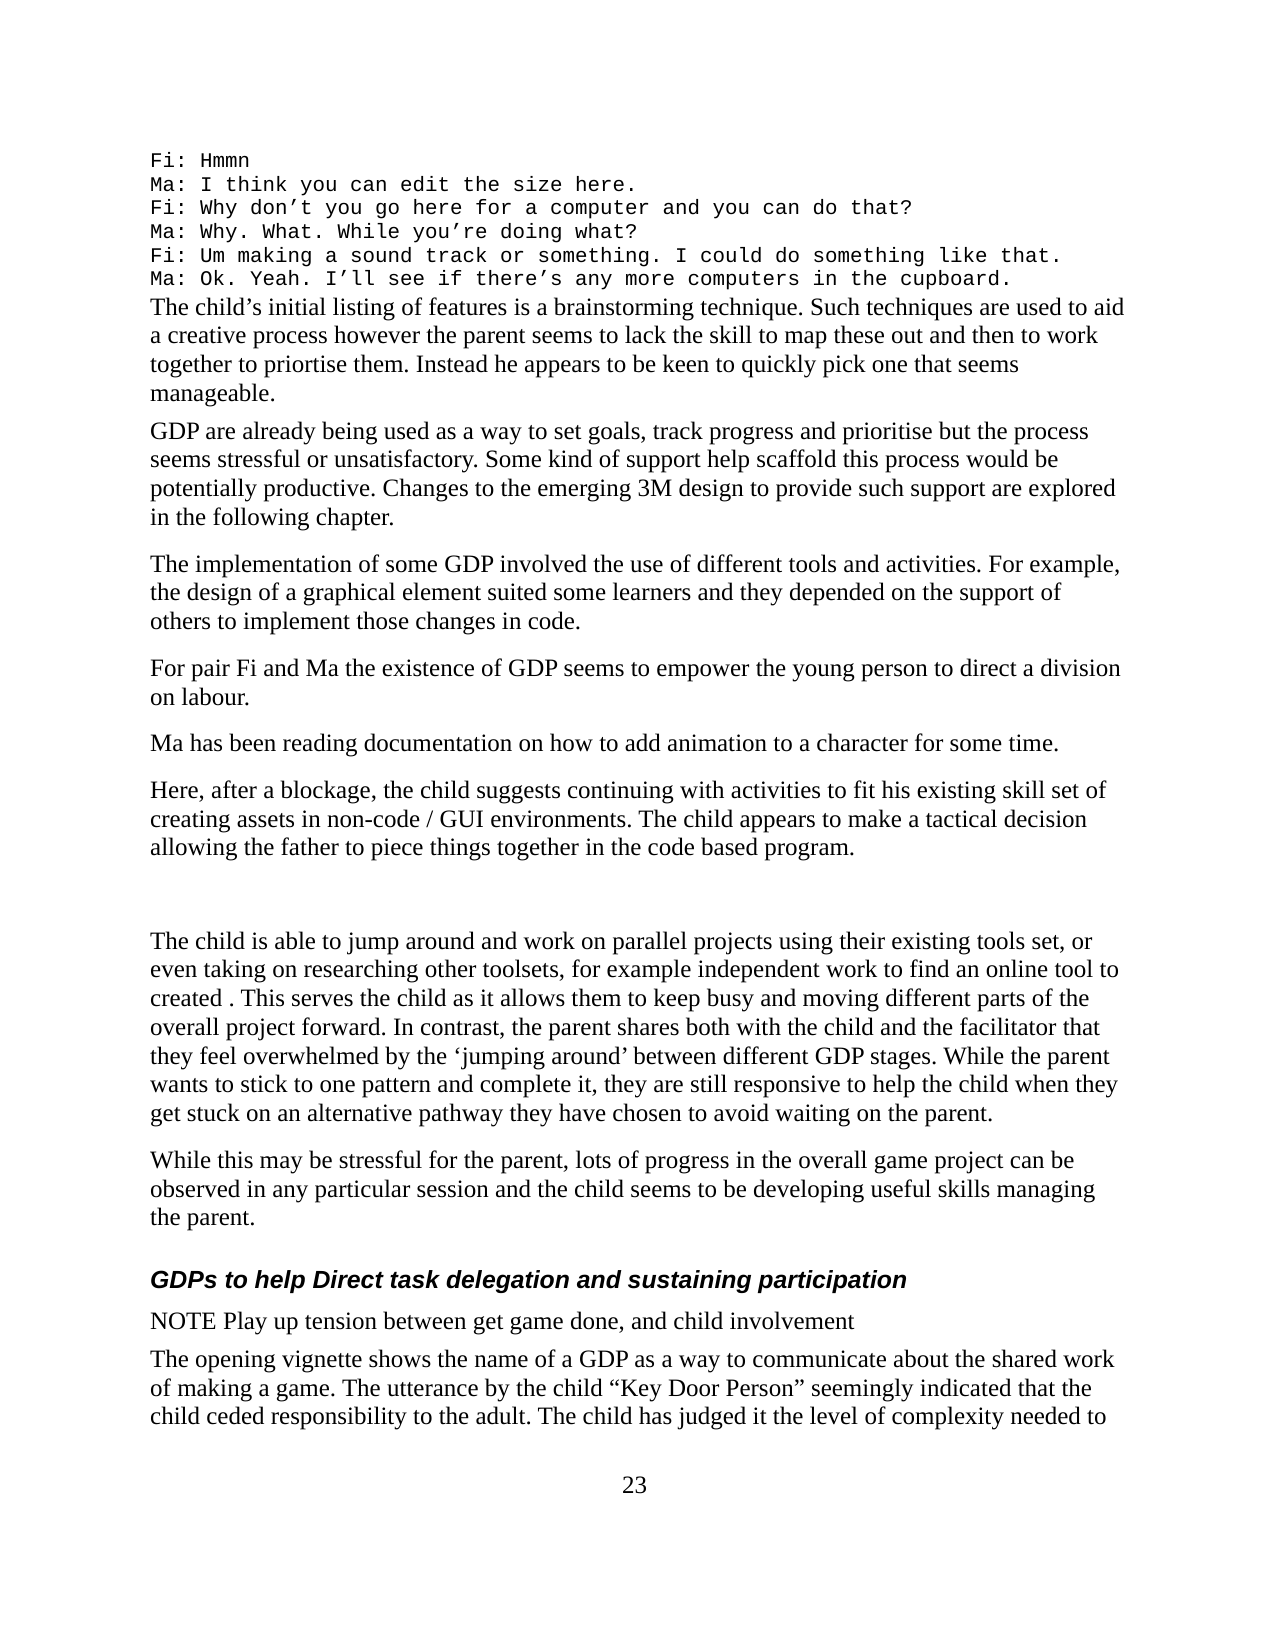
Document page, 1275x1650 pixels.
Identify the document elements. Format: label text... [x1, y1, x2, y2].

text Fi: Um making a sound track or something. I could do something like that. [150, 244, 1125, 268]
text GDP are already being used as a way to set goals, track progress and prioritise but the process seems stressful or unsatisfactory. Some kind of support help scaffold this process would be potentially productive. Changes to the emerging 3M design to provide such support are explored in the following chapter. [150, 416, 1125, 531]
text The child’s initial listing of features is a brainstorming technique. Such techniques are used to aid a creative process however the parent seems to lack the skill to map these out and then to work together to priortise them. Instead he appears to be keen to quickly pick one that seems manageable. [150, 292, 1125, 407]
text Ma: Ok. Yeah. I’ll see if there’s any more computers in the cupboard. [150, 268, 1125, 292]
text For pair Fi and Ma the existence of GDP seems to empower the young person to direct a division on labour. [150, 653, 1125, 710]
text Ma has been reading documentation on how to add animation to a character for some time. [150, 728, 1125, 757]
subtitle GDPs to help Direct task delegation and sustaining participation [150, 1265, 1125, 1294]
text The child is able to jump around and work on parallel projects using their existing tools set, or even taking on researching other toolsets, for example independent work to find an online tool to created . This serves the child as it allows them to keep busy and moving different parts of the overall project forward. In contrast, the parent shares both with the child and the facilitator that they feel overwhelmed by the ‘jumping around’ between different GDP stages. While the parent wants to stick to one pattern and complete it, they are still responsive to help the child when they get stuck on an alternative pathway they have chosen to avoid waiting on the parent. [150, 926, 1125, 1127]
text While this may be stressful for the parent, lots of progress in the overall game project can be observed in any particular session and the child seems to be developing useful skills managing the parent. [150, 1145, 1125, 1231]
text Fi: Why don’t you go here for a computer and you can do that? [150, 197, 1125, 221]
text Here, after a blockage, the child suggests continuing with activities to fit his existing skill set of creating assets in non-code / GUI environments. The child appears to make a tactical decision allowing the father to piece things together in the code based program. [150, 775, 1125, 861]
text Ma: I think you can edit the size here. [150, 174, 1125, 197]
text The opening vignette shows the name of a GDP as a way to communicate about the shared work of making a game. The utterance by the child “Key Door Person” seemingly indicated that the child ceded responsibility to the adult. The child has judged it the level of complexity needed to [150, 1344, 1125, 1430]
text NOTE Play up tension between get game done, and child involvement [150, 1306, 1125, 1335]
text Ma: Why. What. While you’re doing what? [150, 221, 1125, 244]
text Fi: Hmmn [150, 150, 1125, 174]
text The implementation of some GDP involved the use of different tools and activities. For example, the design of a graphical element suited some learners and they depended on the support of others to implement those changes in code. [150, 549, 1125, 635]
